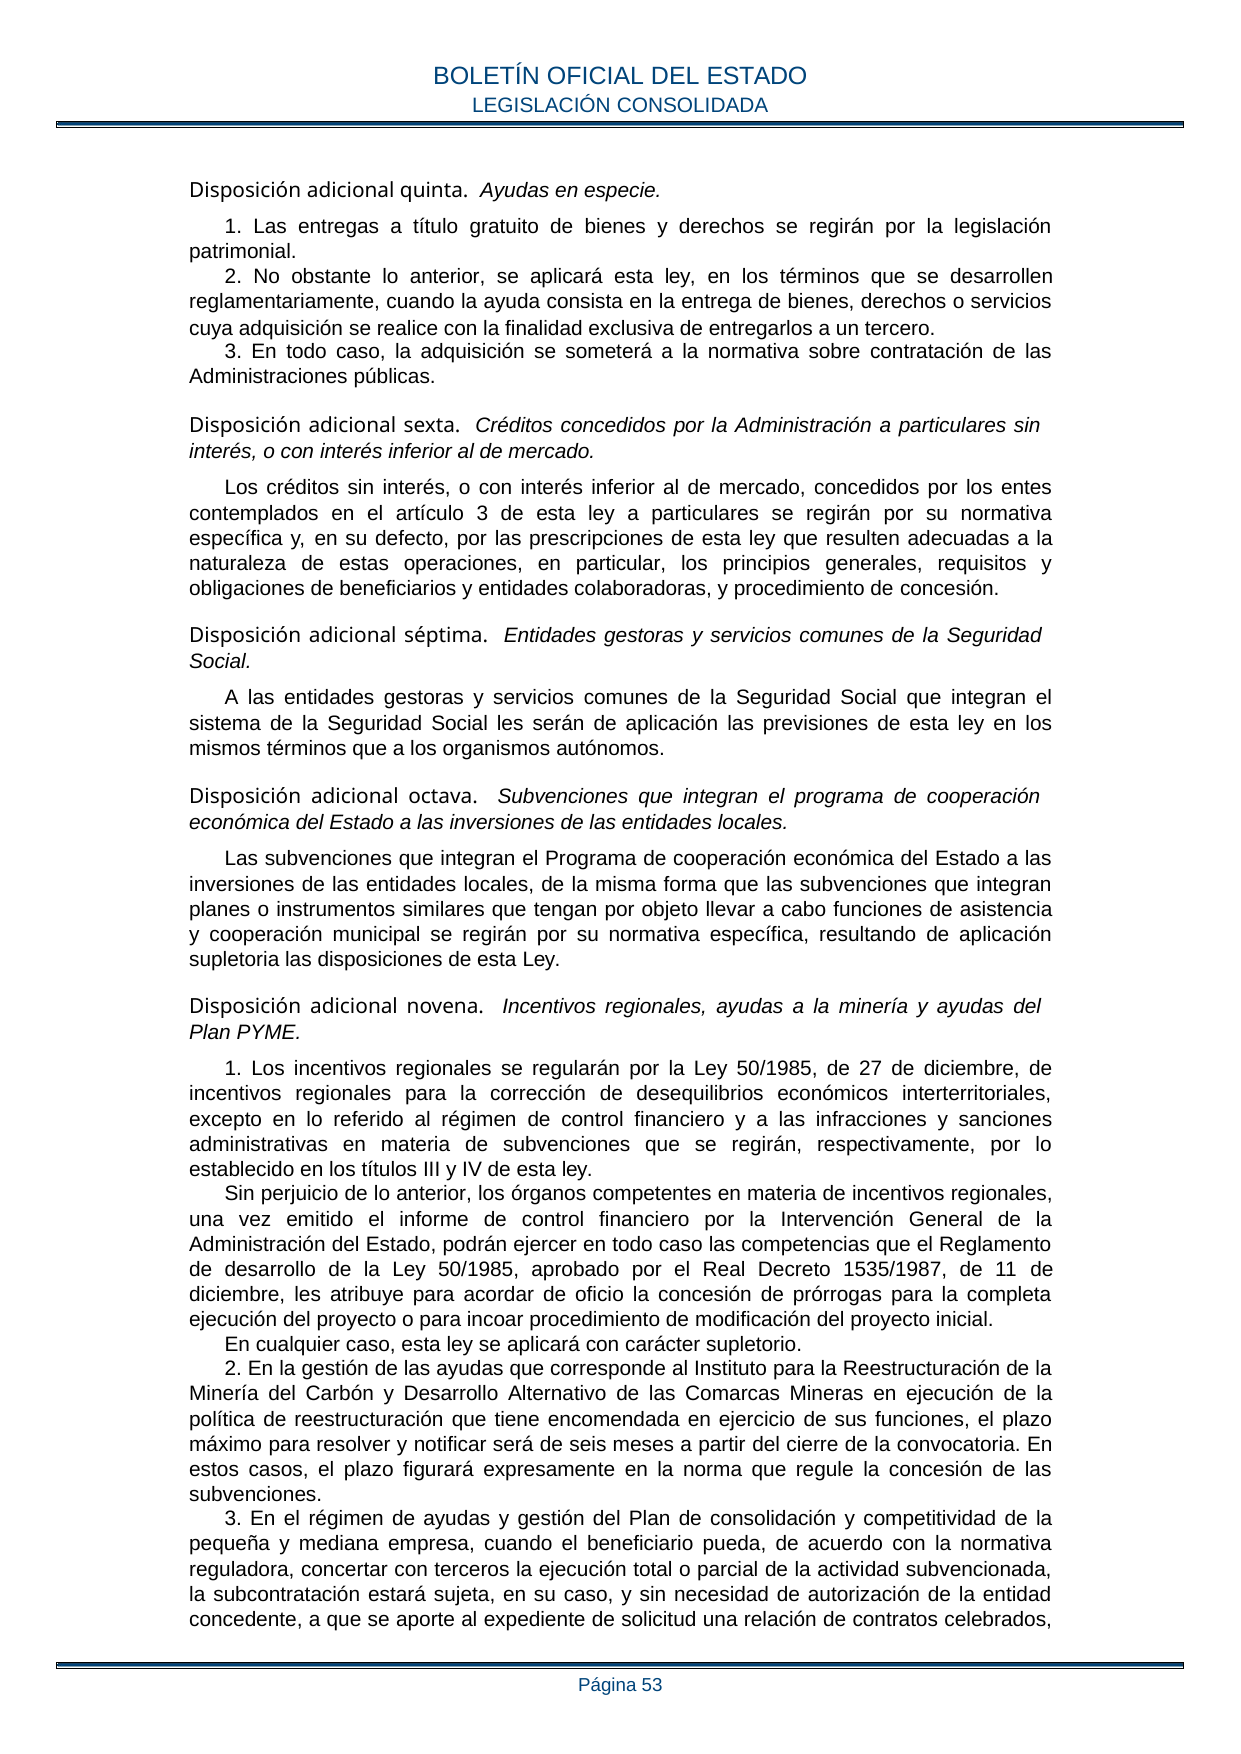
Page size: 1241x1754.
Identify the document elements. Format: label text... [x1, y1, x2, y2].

text mismos términos que a los organismos autónomos. [189, 736, 1076, 761]
text Disposición adicional quinta. Ayudas en especie. [189, 173, 1076, 203]
text y cooperación municipal se regirán por su normativa específica, resultando de aplicación [189, 921, 1076, 946]
text naturaleza de estas operaciones, en particular, los principios generales, requisitos y [189, 550, 1076, 575]
text Las subvenciones que integran el Programa de cooperación económica del Estado a las [224, 841, 1076, 871]
text . Las entregas a título gratuito de bienes y derechos se regirán por la legislación [261, 210, 1076, 240]
text BOLETÍN OFICIAL DEL ESTADO [433, 56, 832, 92]
text contemplados en el artículo 3 de esta ley a particulares se regirán por su normativa [189, 500, 1076, 525]
text incentivos regionales para la corrección de desequilibrios económicos interterritoriales, [189, 1077, 1076, 1107]
text Sin perjuicio de lo anterior, los órganos competentes en materia de incentivos regionales, [224, 1177, 1076, 1207]
text excepto en lo referido al régimen de control financiero y a las infracciones y sanciones [189, 1107, 1076, 1132]
text A las entidades gestoras y servicios comunes de la Seguridad Social que integran el [224, 681, 1076, 711]
text Administraciones públicas. [189, 360, 461, 390]
text planes o instrumentos similares que tengan por objeto llevar a cabo funciones de asistencia [189, 896, 1076, 921]
text reguladora, concertar con terceros la ejecución total o parcial de la actividad subvencionada, [189, 1557, 1076, 1582]
text Social. [189, 649, 1076, 674]
text establecido en los títulos III y IV de esta ley. [189, 1157, 1076, 1182]
text subvenciones. [189, 1482, 1076, 1507]
text concedente, a que se aporte al expediente de solicitud una relación de contratos celebrados, [189, 1607, 1076, 1632]
text 1 [224, 210, 261, 235]
text estos casos, el plazo figurará expresamente en la norma que regule la concesión de las [189, 1457, 1076, 1482]
text económica del Estado a las inversiones de las entidades locales. [189, 809, 1076, 834]
text cuya adquisición se realice con la finalidad exclusiva de entregarlos a un tercero. [189, 315, 1076, 340]
text patrimonial. [189, 235, 322, 265]
text administrativas en materia de subvenciones que se regirán, respectivamente, por lo [189, 1132, 1076, 1157]
text LEGISLACIÓN CONSOLIDADA [472, 89, 793, 118]
picture [57, 122, 1183, 127]
text 1. Los incentivos regionales se regularán por la Ley 50/1985, de 27 de diciembre, de [224, 1052, 1076, 1077]
text inversiones de las entidades locales, de la misma forma que las subvenciones que integran [189, 871, 1076, 896]
text En cualquier caso, esta ley se aplicará con carácter supletorio. [224, 1332, 1076, 1352]
text Minería del Carbón y Desarrollo Alternativo de las Comarcas Mineras en ejecución de la [189, 1377, 1076, 1407]
picture [57, 1663, 1183, 1668]
text Administración del Estado, podrán ejercer en todo caso las competencias que el Reglamento [189, 1232, 1076, 1257]
text máximo para resolver y notificar será de seis meses a partir del cierre de la convocatoria. En [189, 1432, 1076, 1457]
text la subcontratación estará sujeta, en su caso, y sin necesidad de autorización de la entidad [189, 1582, 1076, 1607]
text diciembre, les atribuye para acordar de oficio la concesión de prórrogas para la completa [189, 1282, 1076, 1307]
text 2 [224, 260, 236, 285]
text una vez emitido el informe de control financiero por la Intervención General de la [189, 1207, 1076, 1232]
text Los créditos sin interés, o con interés inferior al de mercado, concedidos por los entes [224, 471, 1076, 500]
text ejecución del proyecto o para incoar procedimiento de modificación del proyecto inicial. [189, 1307, 1076, 1332]
text sistema de la Seguridad Social les serán de aplicación las previsiones de esta ley en los [189, 711, 1076, 736]
text de desarrollo de la Ley 50/1985, aprobado por el Real Decreto 1535/1987, de 11 de [189, 1257, 1076, 1282]
text . En todo caso, la adquisición se someterá a la normativa sobre contratación de las [236, 335, 1076, 365]
text supletoria las disposiciones de esta Ley. [189, 946, 1076, 971]
text 3. En el régimen de ayudas y gestión del Plan de consolidación y competitividad de la [224, 1502, 1076, 1527]
text Disposición adicional séptima. Entidades gestoras y servicios comunes de la Seguridad [189, 619, 1076, 649]
text interés, o con interés inferior al de mercado. [189, 438, 1076, 463]
text Disposición adicional novena. Incentivos regionales, ayudas a la minería y ayudas del [189, 990, 1076, 1020]
text . No obstante lo anterior, se aplicará esta ley, en los términos que se desarrollen [236, 260, 1076, 285]
text 3 [224, 335, 236, 360]
text específica y, en su defecto, por las prescripciones de esta ley que resulten adecuadas a la [189, 525, 1076, 550]
text obligaciones de beneficiarios y entidades colaboradoras, y procedimiento de concesión. [189, 575, 1076, 600]
text pequeña y mediana empresa, cuando el beneficiario pueda, de acuerdo con la normativa [189, 1527, 1076, 1557]
text Plan PYME. [189, 1020, 1076, 1045]
text política de reestructuración que tiene encomendada en ejercicio de sus funciones, el plazo [189, 1407, 1076, 1432]
text Página 53 [578, 1670, 687, 1697]
text Disposición adicional sexta. Créditos concedidos por la Administración a particulares sin [189, 409, 1076, 438]
text 2. En la gestión de las ayudas que corresponde al Instituto para la Reestructuración de la [224, 1352, 1076, 1377]
text Disposición adicional octava. Subvenciones que integran el programa de cooperación [189, 779, 1076, 809]
text reglamentariamente, cuando la ayuda consista en la entrega de bienes, derechos o servicios [189, 285, 1076, 315]
